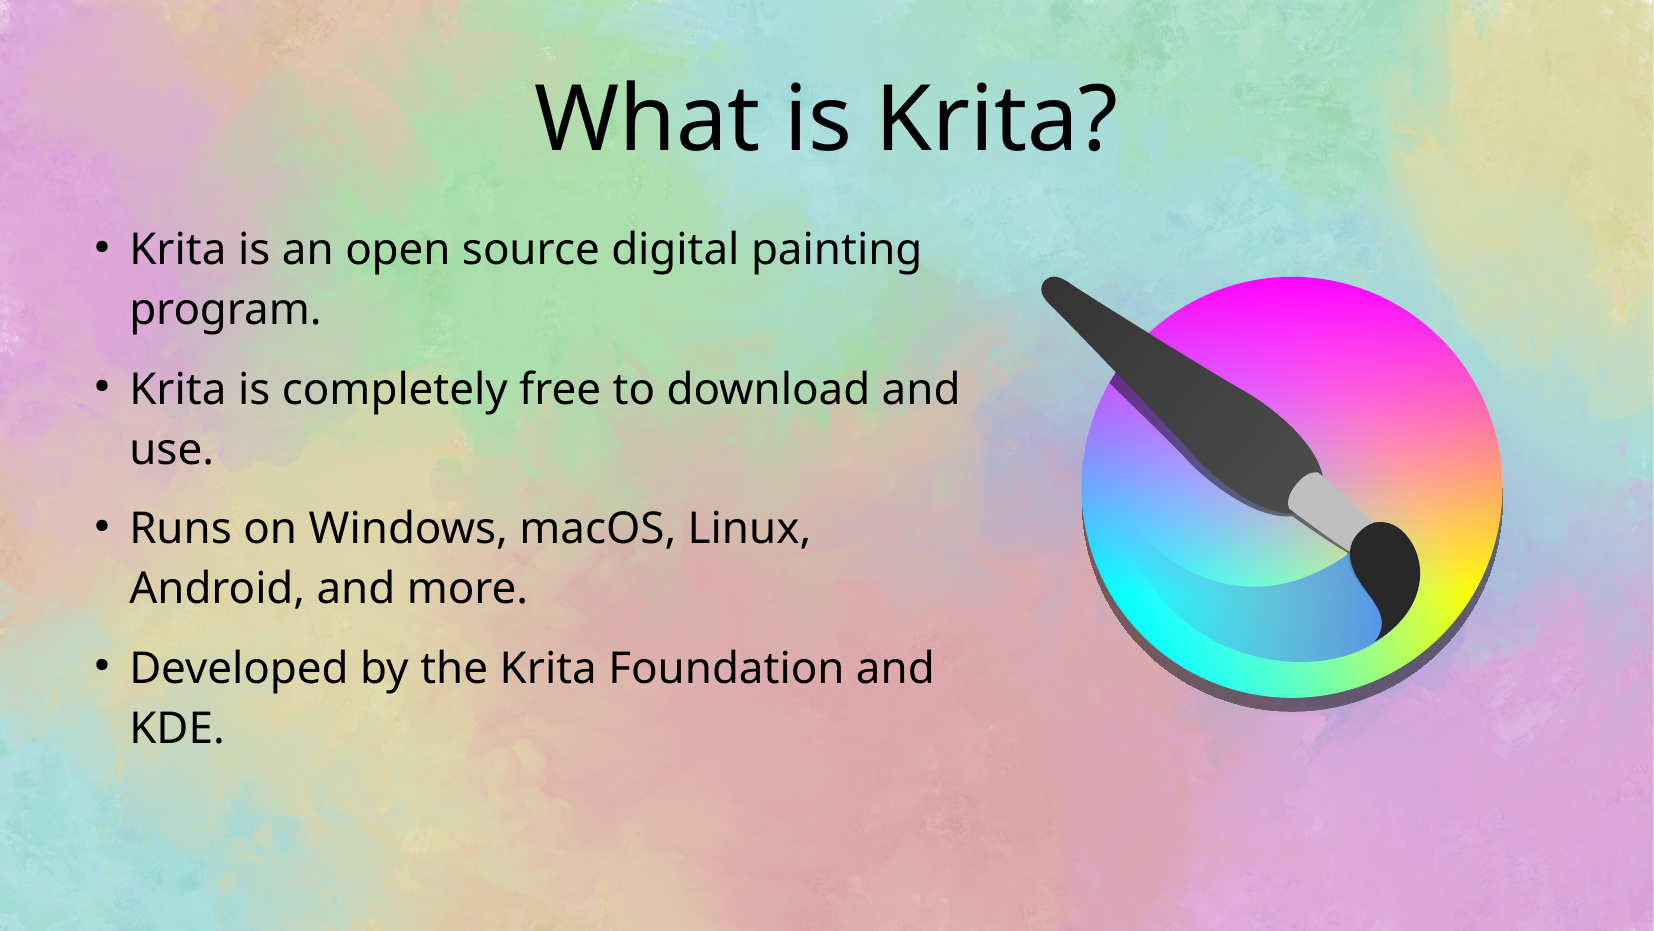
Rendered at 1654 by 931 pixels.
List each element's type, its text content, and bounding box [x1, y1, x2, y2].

picture [0, 0, 1654, 931]
title What is Krita? [82, 31, 1571, 199]
list Krita is an open source digital painting program. Krita is completely free to download and use. Runs on Windows, macOS, Linux, Android, and more. Developed by the Krita Foundation and KDE. [82, 217, 976, 758]
